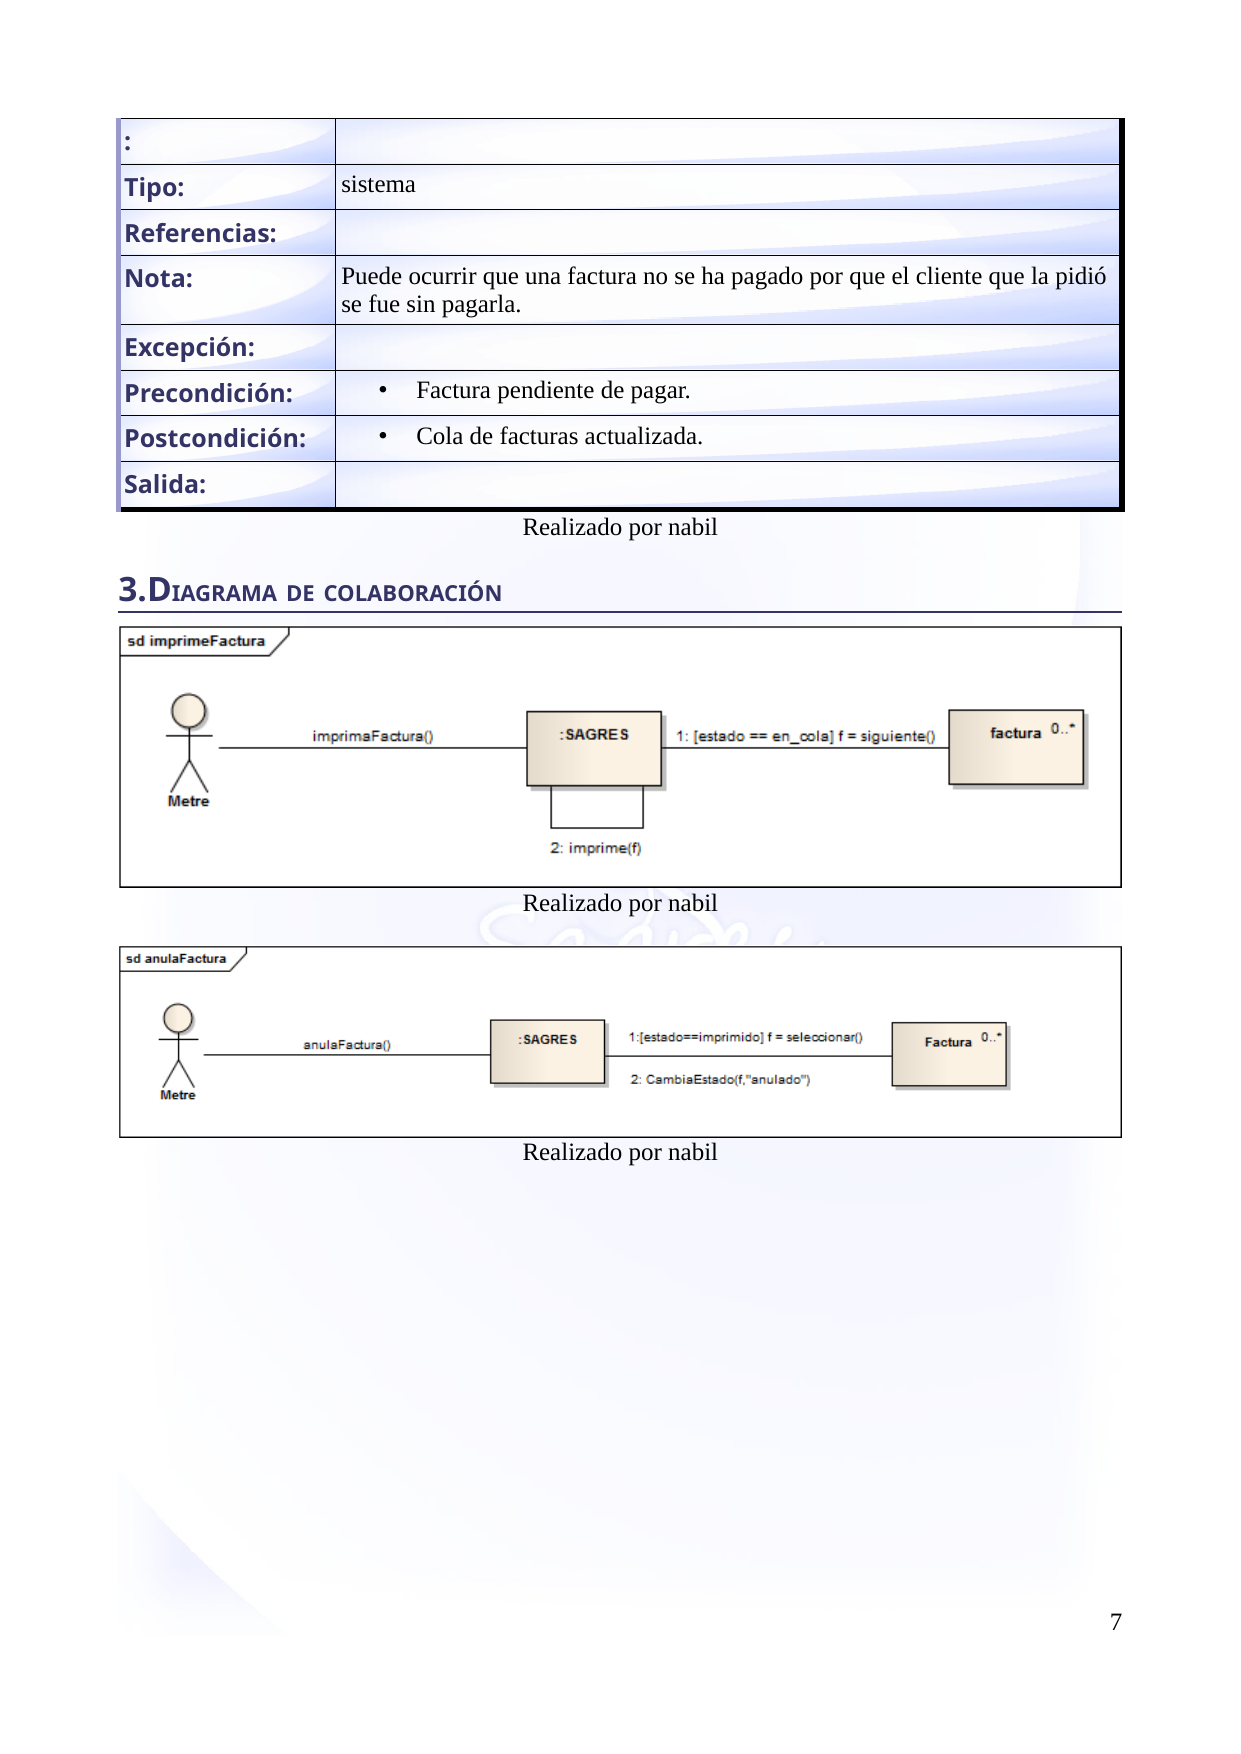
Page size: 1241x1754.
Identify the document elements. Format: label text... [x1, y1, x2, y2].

table_cell : [121, 119, 335, 164]
table_cell [336, 119, 1119, 164]
text Realizado por nabil [118, 888, 1122, 917]
table_cell Nota: [121, 256, 335, 324]
picture [118, 917, 1122, 1138]
picture [118, 613, 1122, 888]
table_cell [336, 325, 1119, 370]
picture [118, 1166, 1122, 1636]
table_cell Tipo: [121, 165, 335, 209]
table_cell Precondición: [121, 371, 335, 415]
subtitle 3.Diagrama de colaboración [118, 566, 1122, 611]
table_cell Salida: [121, 462, 335, 507]
table_cell Factura pendiente de pagar. [336, 371, 1119, 415]
table_cell sistema [336, 165, 1119, 209]
table_cell Excepción: [121, 325, 335, 370]
table_cell [336, 462, 1119, 507]
table_cell Cola de facturas actualizada. [336, 416, 1119, 461]
table_cell Postcondición: [121, 416, 335, 461]
table_cell Puede ocurrir que una factura no se ha pagado por que el cliente que la pidió se fue sin pagarla. [336, 256, 1119, 324]
text Realizado por nabil [118, 1138, 1122, 1166]
table_cell [336, 210, 1119, 255]
text Realizado por nabil [118, 512, 1122, 541]
picture [118, 541, 1122, 566]
table_cell Referencias: [121, 210, 335, 255]
